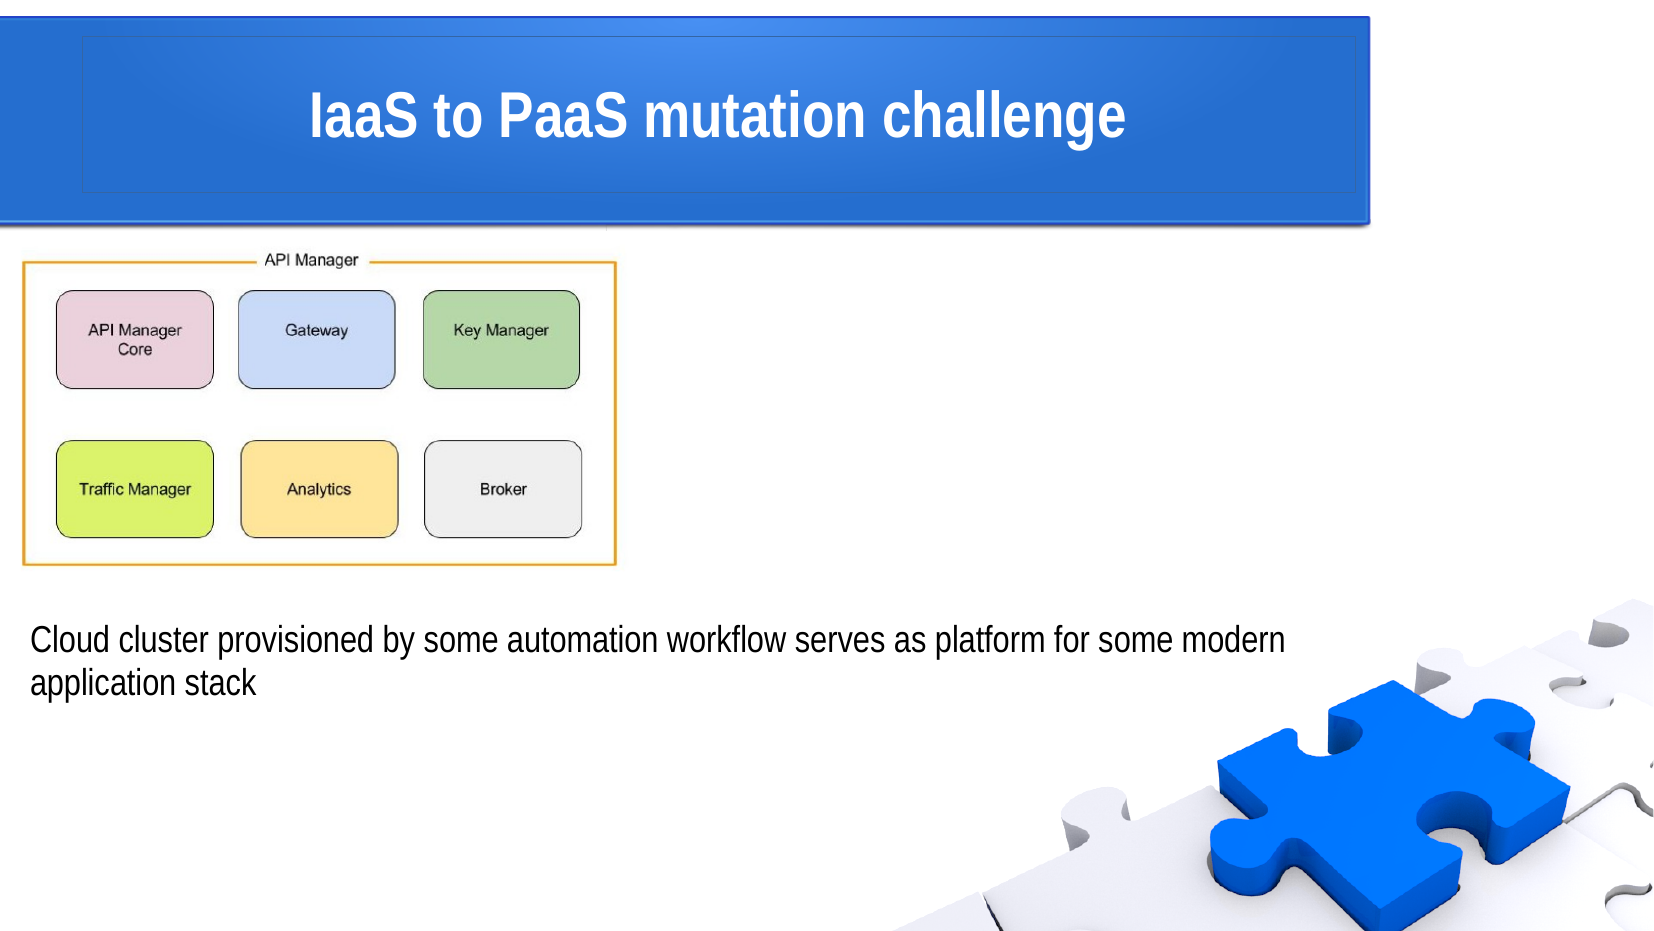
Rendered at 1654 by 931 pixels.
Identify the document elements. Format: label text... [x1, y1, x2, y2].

picture [0, 16, 1375, 231]
picture [5, 239, 631, 587]
picture [872, 491, 1654, 931]
list Cloud cluster provisioned by some automation workflow serves as platform for some modern application stack [30, 600, 1343, 721]
title IaaS to PaaS mutation challenge [82, 36, 1356, 193]
